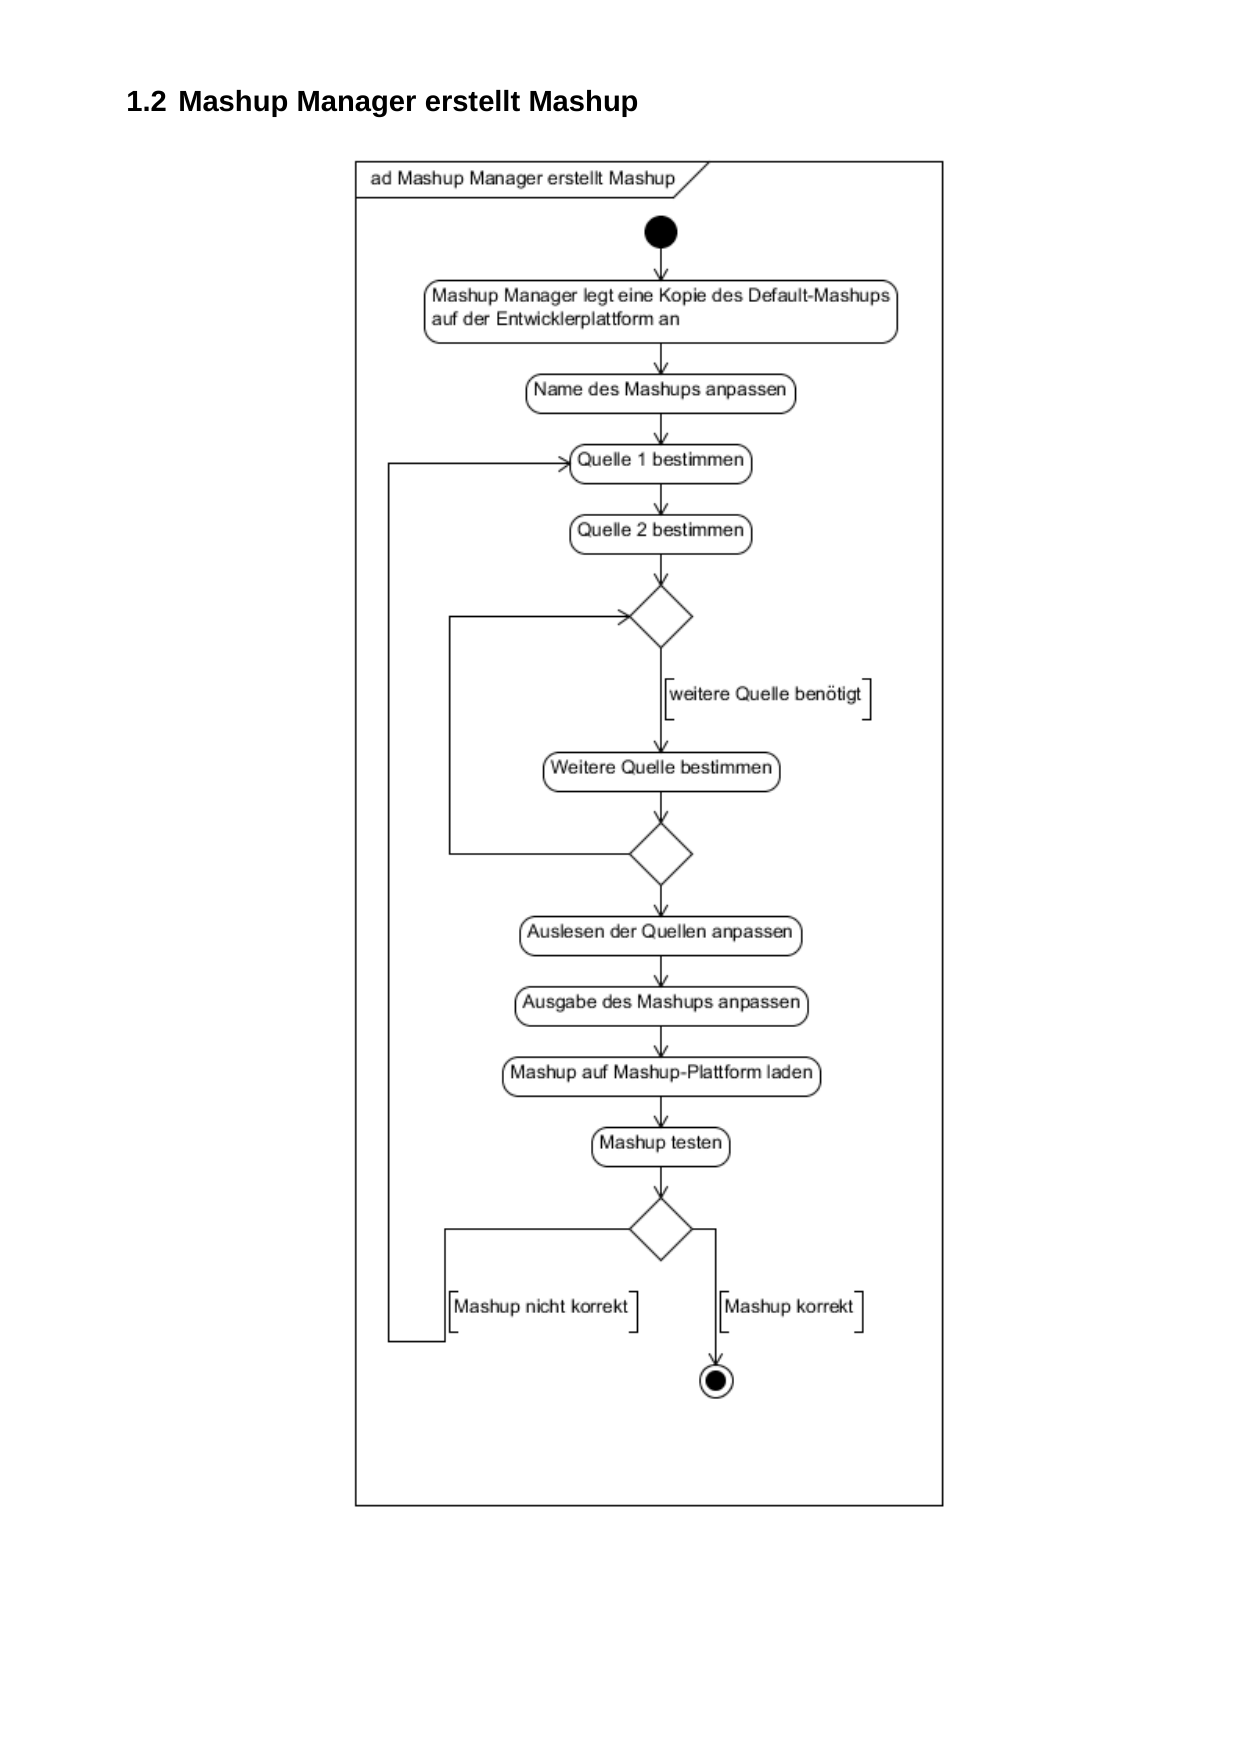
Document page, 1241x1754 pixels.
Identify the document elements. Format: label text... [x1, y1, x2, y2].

subtitle Mashup Manager erstellt Mashup [118, 84, 1181, 118]
picture [324, 130, 975, 1538]
